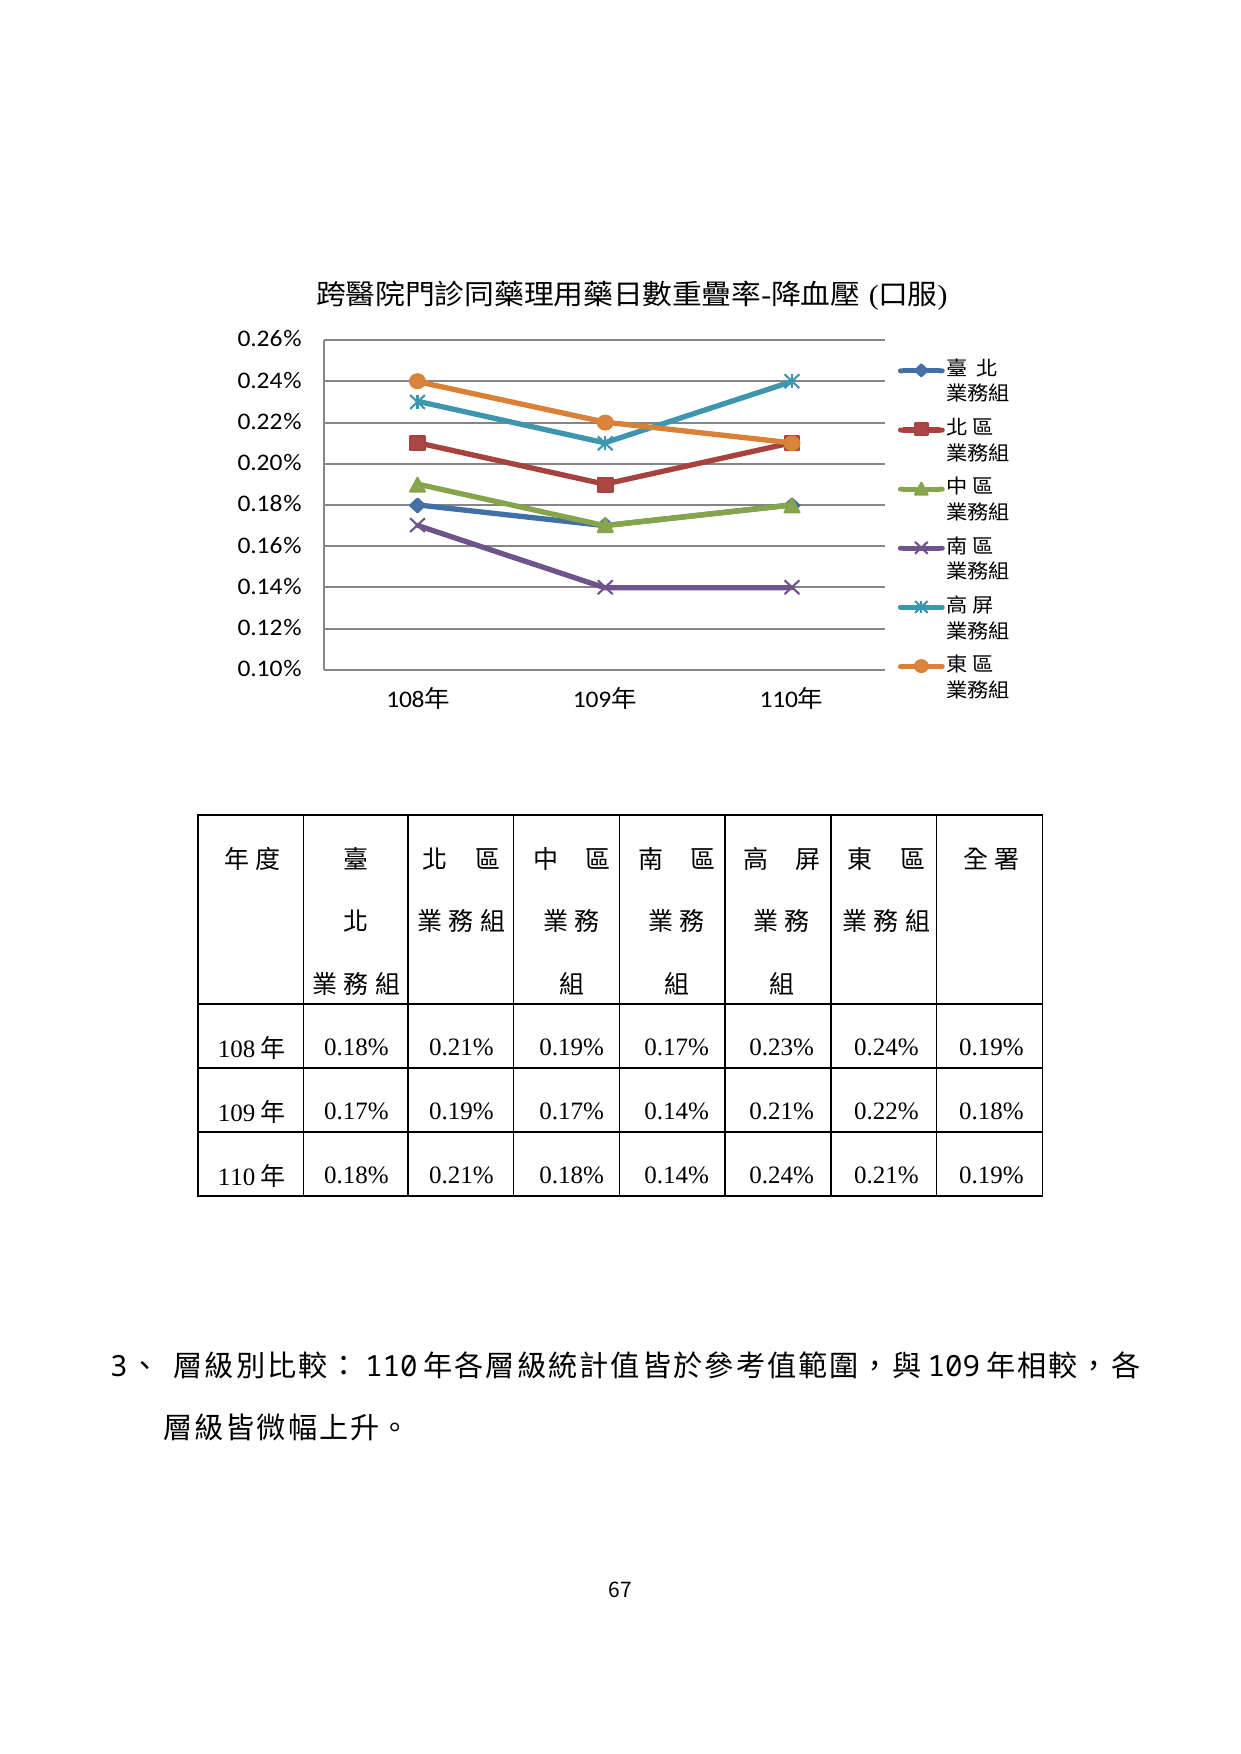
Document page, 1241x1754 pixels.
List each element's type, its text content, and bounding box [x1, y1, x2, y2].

table_cell 0.14% [620, 1133, 724, 1195]
table_header 中 區 業務組 [514, 816, 619, 1003]
table_cell 0.18% [304, 1133, 407, 1195]
table_header 南 區 業務組 [620, 816, 724, 1003]
table_cell 110年 [199, 1133, 303, 1195]
table_cell 0.18% [514, 1133, 619, 1195]
table_cell 0.24% [726, 1133, 830, 1195]
table_header 年度 [199, 816, 303, 1003]
table_cell 0.17% [620, 1005, 724, 1067]
table_cell 0.19% [937, 1005, 1042, 1067]
table_cell 0.23% [726, 1005, 830, 1067]
table_cell 0.18% [937, 1069, 1042, 1131]
table_cell 0.19% [409, 1069, 513, 1131]
table_cell 0.18% [304, 1005, 407, 1067]
table_cell 0.17% [304, 1069, 407, 1131]
table_header 東 區 業務組 [832, 816, 936, 1003]
table_cell 0.21% [832, 1133, 936, 1195]
table_cell 0.21% [409, 1133, 513, 1195]
table_cell 0.24% [832, 1005, 936, 1067]
table_header 臺 北 業務組 [304, 816, 407, 1003]
table_cell 0.21% [726, 1069, 830, 1131]
table_cell 0.17% [514, 1069, 619, 1131]
table_cell 0.22% [832, 1069, 936, 1131]
table_cell 109年 [199, 1069, 303, 1131]
list 層級別比較：110年各層級統計值皆於參考值範圍，與109年相較，各層級皆微幅上升。 [99, 1322, 1151, 1447]
table_cell 0.19% [937, 1133, 1042, 1195]
table_header 全署 [937, 816, 1042, 1003]
table_header 北 區 業務組 [409, 816, 513, 1003]
table_cell 0.14% [620, 1069, 724, 1131]
table_header 高 屏 業務組 [726, 816, 830, 1003]
table_cell 0.19% [514, 1005, 619, 1067]
table_cell 0.21% [409, 1005, 513, 1067]
table_cell 108年 [199, 1005, 303, 1067]
